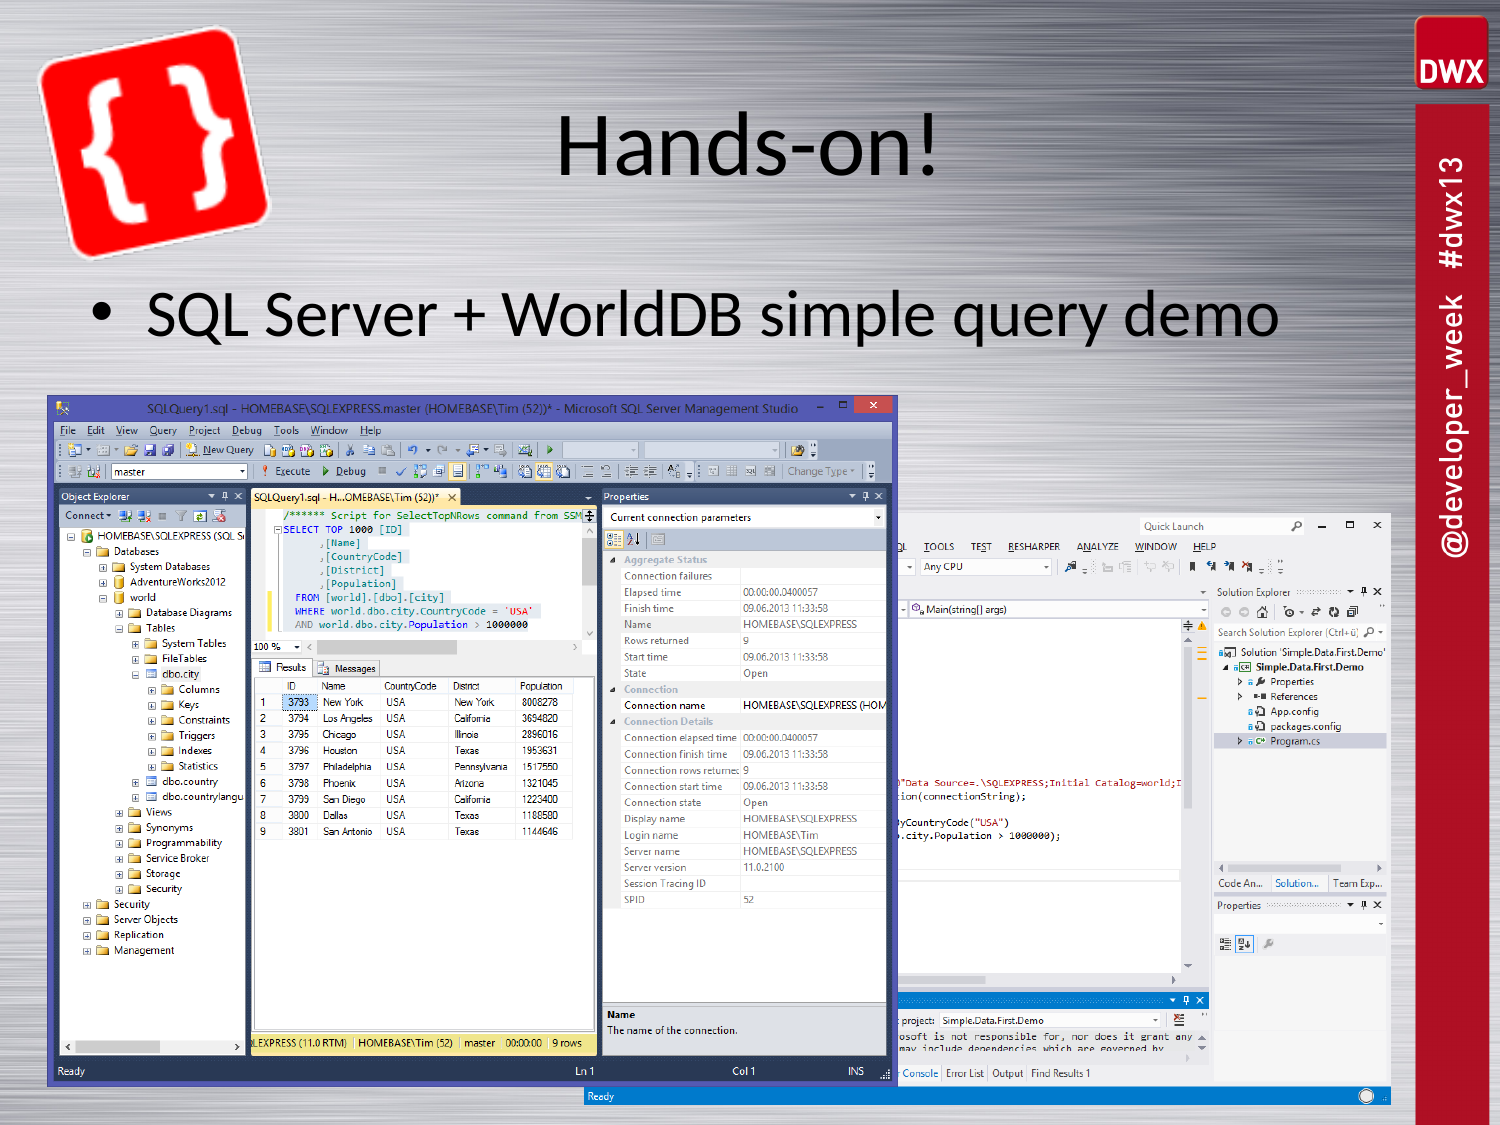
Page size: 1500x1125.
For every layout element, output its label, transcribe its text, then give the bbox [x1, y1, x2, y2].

title Hands-on! [272, 45, 1426, 233]
picture [0, 0, 1500, 1125]
list SQL Server + WorldDB simple query demo [75, 262, 1426, 1006]
